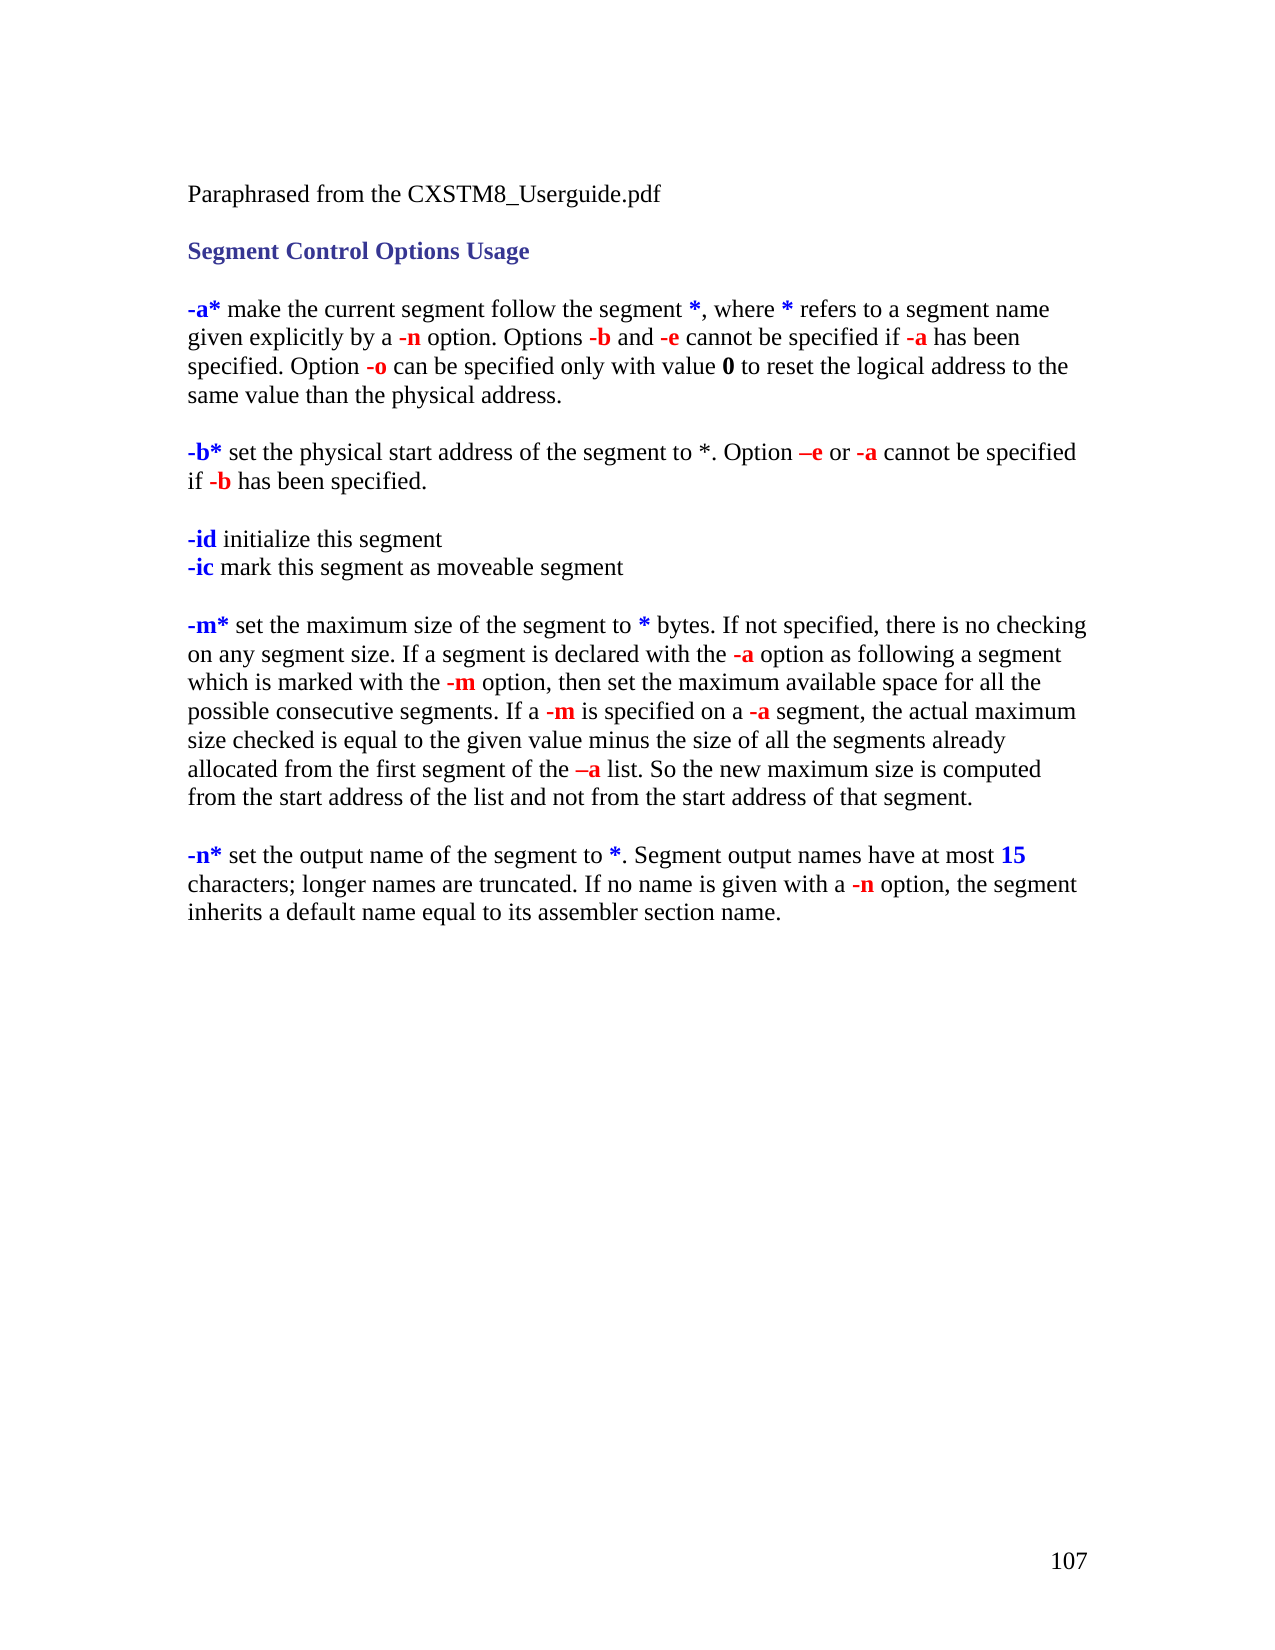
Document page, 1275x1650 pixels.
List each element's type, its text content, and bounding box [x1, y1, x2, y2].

text Segment Control Options Usage [187, 236, 1087, 265]
text -n* set the output name of the segment to *. Segment output names have at most 15 characters; longer names are truncated. If no name is given with a -n option, the segment inherits a default name equal to its assembler section name. [187, 840, 1087, 926]
text -id initialize this segment [187, 524, 1087, 552]
text Paraphrased from the CXSTM8_Userguide.pdf [187, 179, 1087, 207]
text Option Description [187, 265, 1087, 294]
text -b* set the physical start address of the segment to *. Option –e or -a cannot be specified if -b has been specified. [187, 437, 1087, 495]
text -a* make the current segment follow the segment *, where * refers to a segment name given explicitly by a -n option. Options -b and -e cannot be specified if -a has been specified. Option -o can be specified only with value 0 to reset the logical address to the same value than the physical address. [187, 294, 1087, 409]
text -ic mark this segment as moveable segment [187, 552, 1087, 581]
text -m* set the maximum size of the segment to * bytes. If not specified, there is no checking on any segment size. If a segment is declared with the -a option as following a segment which is marked with the -m option, then set the maximum available space for all the possible consecutive segments. If a -m is specified on a -a segment, the actual maximum size checked is equal to the given value minus the size of all the segments already allocated from the first segment of the –a list. So the new maximum size is computed from the start address of the list and not from the start address of that segment. [187, 610, 1087, 811]
